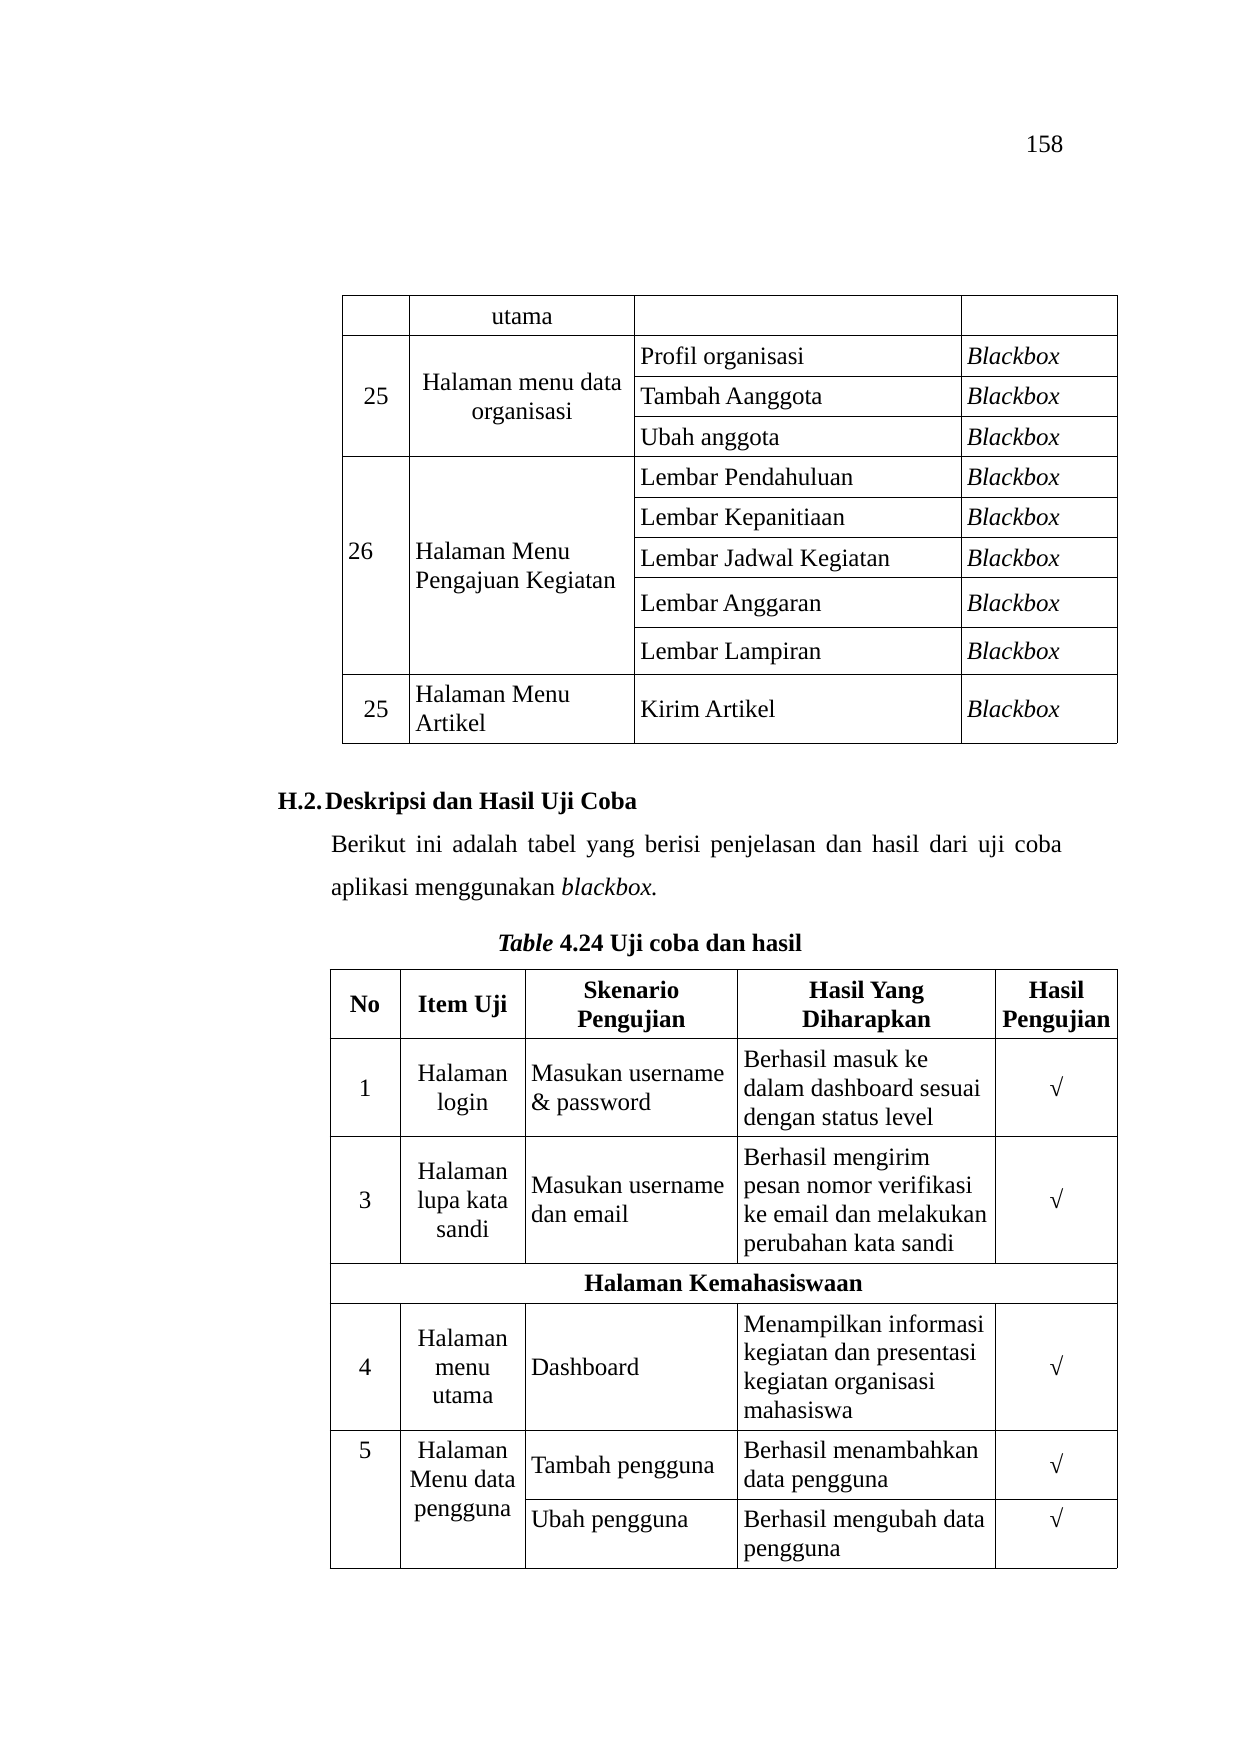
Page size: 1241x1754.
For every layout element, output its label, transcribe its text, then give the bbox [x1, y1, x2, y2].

table_cell Ubah anggota [635, 417, 961, 456]
table_cell Blackbox [962, 628, 1117, 674]
table_cell 1 [331, 1039, 400, 1136]
table_cell Ubah pengguna [526, 1500, 737, 1568]
table_cell Blackbox [962, 457, 1117, 497]
table_cell Lembar Anggaran [635, 578, 961, 627]
table_cell √ [996, 1431, 1117, 1498]
table_cell Profil organisasi [635, 336, 961, 376]
table_cell Menampilkan informasi kegiatan dan presentasi kegiatan organisasi mahasiswa [738, 1304, 995, 1429]
table_header Skenario Pengujian [526, 970, 737, 1038]
table_cell Blackbox [962, 417, 1117, 456]
table_cell Tambah Aanggota [635, 377, 961, 416]
table_cell Blackbox [962, 377, 1117, 416]
table_cell Halaman Menu data pengguna [401, 1431, 525, 1568]
table_cell √ [996, 1039, 1117, 1136]
table_header Hasil Pengujian [996, 970, 1117, 1038]
table_cell [962, 296, 1117, 335]
table_cell [343, 296, 409, 335]
table_cell Berhasil masuk ke dalam dashboard sesuai dengan status level [738, 1039, 995, 1136]
table_cell √ [996, 1500, 1117, 1568]
table_cell Halaman Menu Artikel [410, 675, 634, 743]
table_cell Berhasil menambahkan data pengguna [738, 1431, 995, 1498]
table_cell Berhasil mengirim pesan nomor verifikasi ke email dan melakukan perubahan kata sandi [738, 1137, 995, 1263]
table_cell Blackbox [962, 498, 1117, 537]
table_cell 25 [343, 336, 409, 456]
table_header Hasil Yang Diharapkan [738, 970, 995, 1038]
table_cell Halaman login [401, 1039, 525, 1136]
table_cell 25 [343, 675, 409, 743]
table_cell Masukan username & password [526, 1039, 737, 1136]
table_cell Halaman Kemahasiswaan [331, 1264, 1117, 1303]
table_cell 3 [331, 1137, 400, 1263]
table_cell Halaman Menu Pengajuan Kegiatan [410, 457, 634, 674]
table_cell Kirim Artikel [635, 675, 961, 743]
table_cell [635, 296, 961, 335]
table_cell Halaman lupa kata sandi [401, 1137, 525, 1263]
table_cell Halaman menu data organisasi [410, 336, 634, 456]
table_header No [331, 970, 400, 1038]
table_cell utama [410, 296, 634, 335]
table_cell Dashboard [526, 1304, 737, 1429]
table_cell Blackbox [962, 675, 1117, 743]
text Table 4.24 Uji coba dan hasil [236, 928, 1063, 957]
table_cell Masukan username dan email [526, 1137, 737, 1263]
table_cell 4 [331, 1304, 400, 1429]
table_header Item Uji [401, 970, 525, 1038]
table_cell Berhasil mengubah data pengguna [738, 1500, 995, 1568]
table_cell Lembar Jadwal Kegiatan [635, 538, 961, 577]
table_cell Lembar Kepanitiaan [635, 498, 961, 537]
table_cell Blackbox [962, 336, 1117, 376]
list Berikut ini adalah tabel yang berisi penjelasan dan hasil dari uji coba aplikasi menggunakan blackbox. [331, 829, 1063, 901]
table_cell 26 [343, 457, 409, 674]
table_cell Blackbox [962, 538, 1117, 577]
table_cell 5 [331, 1431, 400, 1568]
table_cell Lembar Lampiran [635, 628, 961, 674]
table_cell Halaman menu utama [401, 1304, 525, 1429]
table_cell Tambah pengguna [526, 1431, 737, 1498]
list Deskripsi dan Hasil Uji Coba [278, 786, 1063, 815]
table_cell √ [996, 1304, 1117, 1429]
table_cell √ [996, 1137, 1117, 1263]
table_cell Lembar Pendahuluan [635, 457, 961, 497]
table_cell Blackbox [962, 578, 1117, 627]
